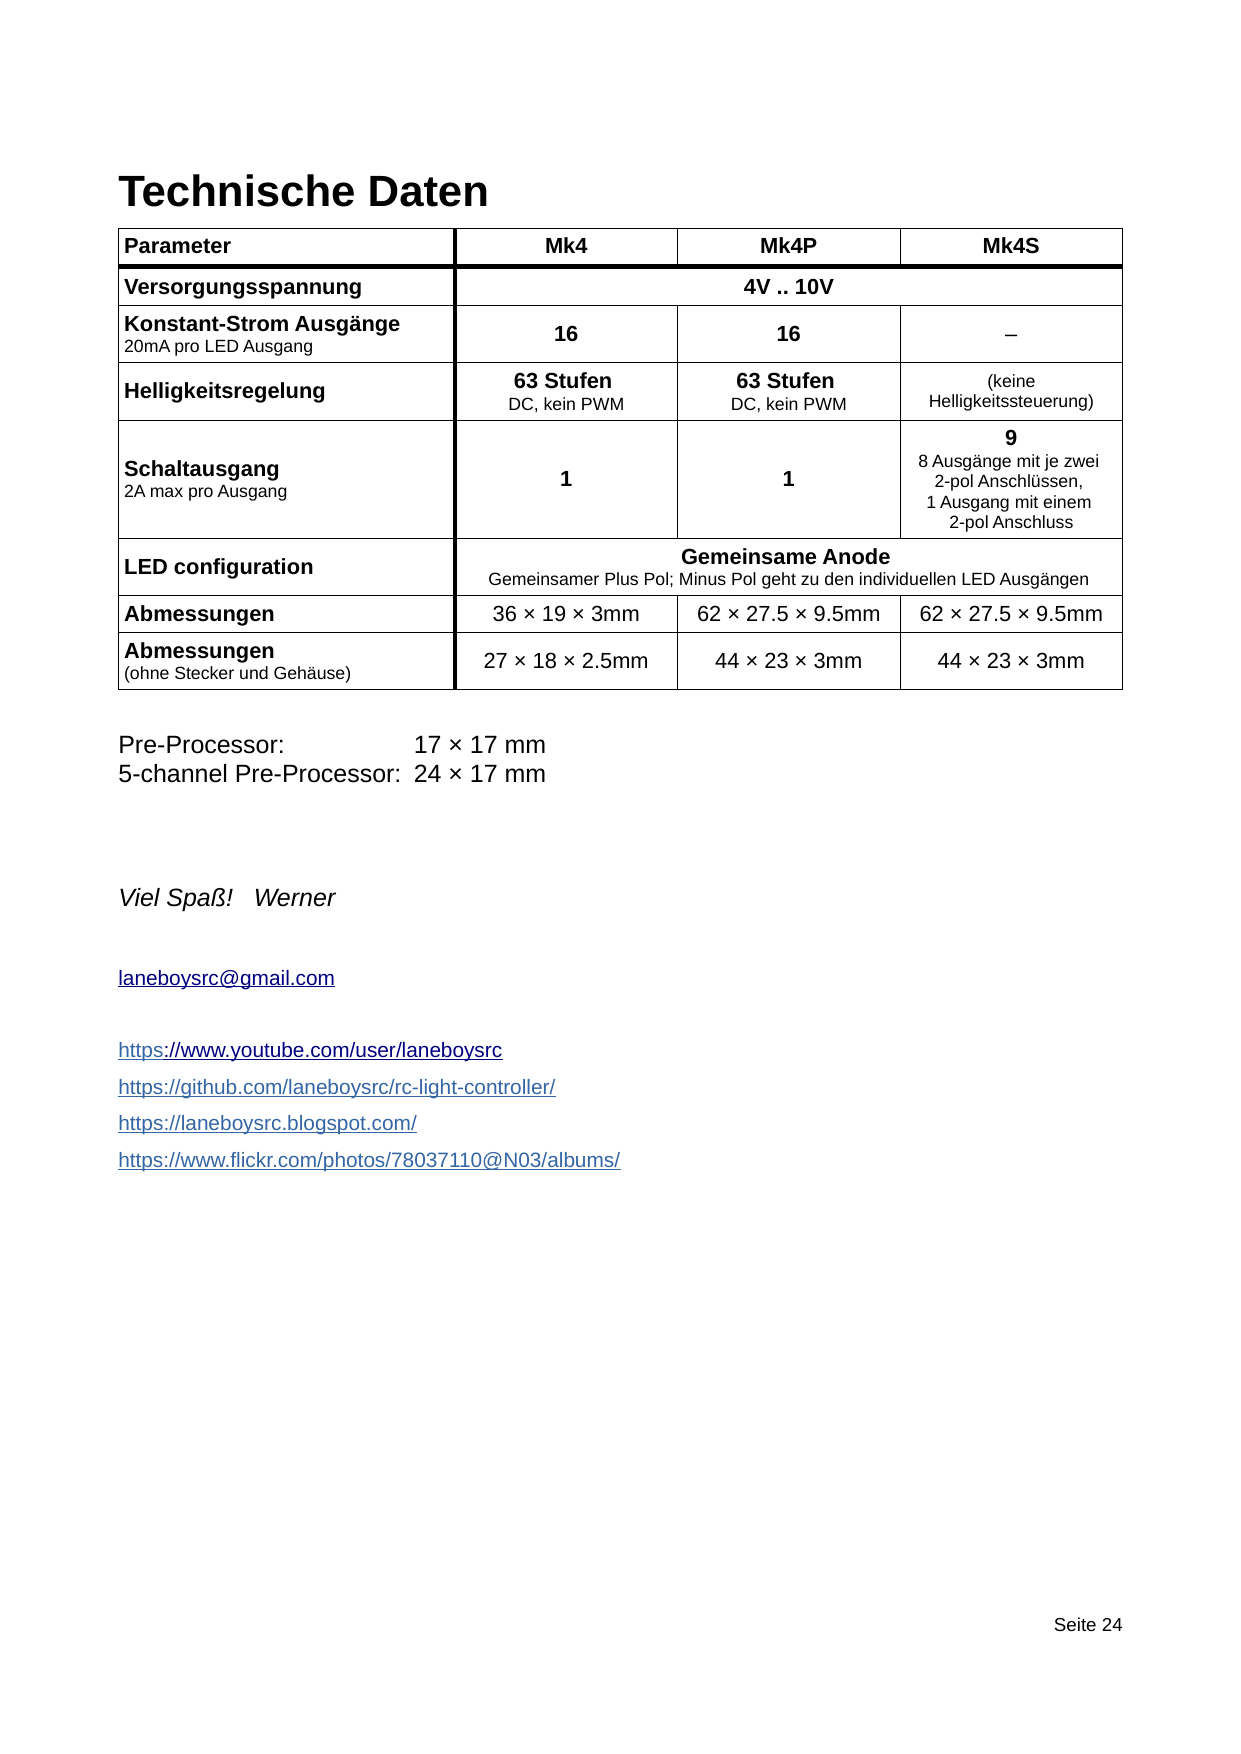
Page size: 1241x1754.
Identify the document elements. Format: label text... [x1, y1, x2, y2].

table_cell 1 [678, 421, 900, 538]
table_header Mk4P [678, 229, 900, 264]
table_header Mk4 [457, 229, 677, 264]
table_header Parameter [119, 229, 453, 264]
table_cell Konstant-Strom Ausgänge 20mA pro LED Ausgang [119, 306, 453, 362]
text laneboysrc@gmail.com [118, 965, 1122, 989]
table_cell 9 8 Ausgänge mit je zwei 2-pol Anschlüssen, 1 Ausgang mit einem 2-pol Anschluss [901, 421, 1122, 538]
table_cell LED configuration [119, 539, 453, 595]
table_cell – [901, 306, 1122, 362]
table_cell 1 [457, 421, 677, 538]
table_cell Abmessungen (ohne Stecker und Gehäuse) [119, 633, 453, 689]
table_cell Gemeinsame Anode Gemeinsamer Plus Pol; Minus Pol geht zu den individuellen LED Ausgängen [457, 539, 1122, 595]
table_cell 27 × 18 × 2.5mm [457, 633, 677, 689]
table_cell 36 × 19 × 3mm [457, 596, 677, 632]
table_header Mk4S [901, 229, 1122, 264]
table_cell Schaltausgang 2A max pro Ausgang [119, 421, 453, 538]
table_cell 44 × 23 × 3mm [678, 633, 900, 689]
text Viel Spaß! Werner [118, 883, 1122, 912]
table_cell Helligkeitsregelung [119, 363, 453, 419]
table_cell 63 Stufen DC, kein PWM [678, 363, 900, 419]
text https://github.com/laneboysrc/rc-light-controller/ [118, 1075, 1122, 1099]
table_cell 16 [678, 306, 900, 362]
text Pre-Processor: 17 × 17 mm 5-channel Pre-Processor: 24 × 17 mm [118, 730, 1122, 788]
table_cell 44 × 23 × 3mm [901, 633, 1122, 689]
table_cell 62 × 27.5 × 9.5mm [901, 596, 1122, 632]
text https://laneboysrc.blogspot.com/ [118, 1111, 1122, 1135]
text https://www.youtube.com/user/laneboysrc [118, 1038, 1122, 1062]
subtitle Technische Daten [118, 165, 1122, 216]
table_cell 63 Stufen DC, kein PWM [457, 363, 677, 419]
table_cell (keine Helligkeitssteuerung) [901, 363, 1122, 419]
text https://www.flickr.com/photos/78037110@N03/albums/ [118, 1148, 1122, 1172]
table_cell 16 [457, 306, 677, 362]
table_cell 4V .. 10V [457, 269, 1122, 305]
table_cell Versorgungsspannung [119, 269, 453, 305]
table_cell Abmessungen [119, 596, 453, 632]
table_cell 62 × 27.5 × 9.5mm [678, 596, 900, 632]
